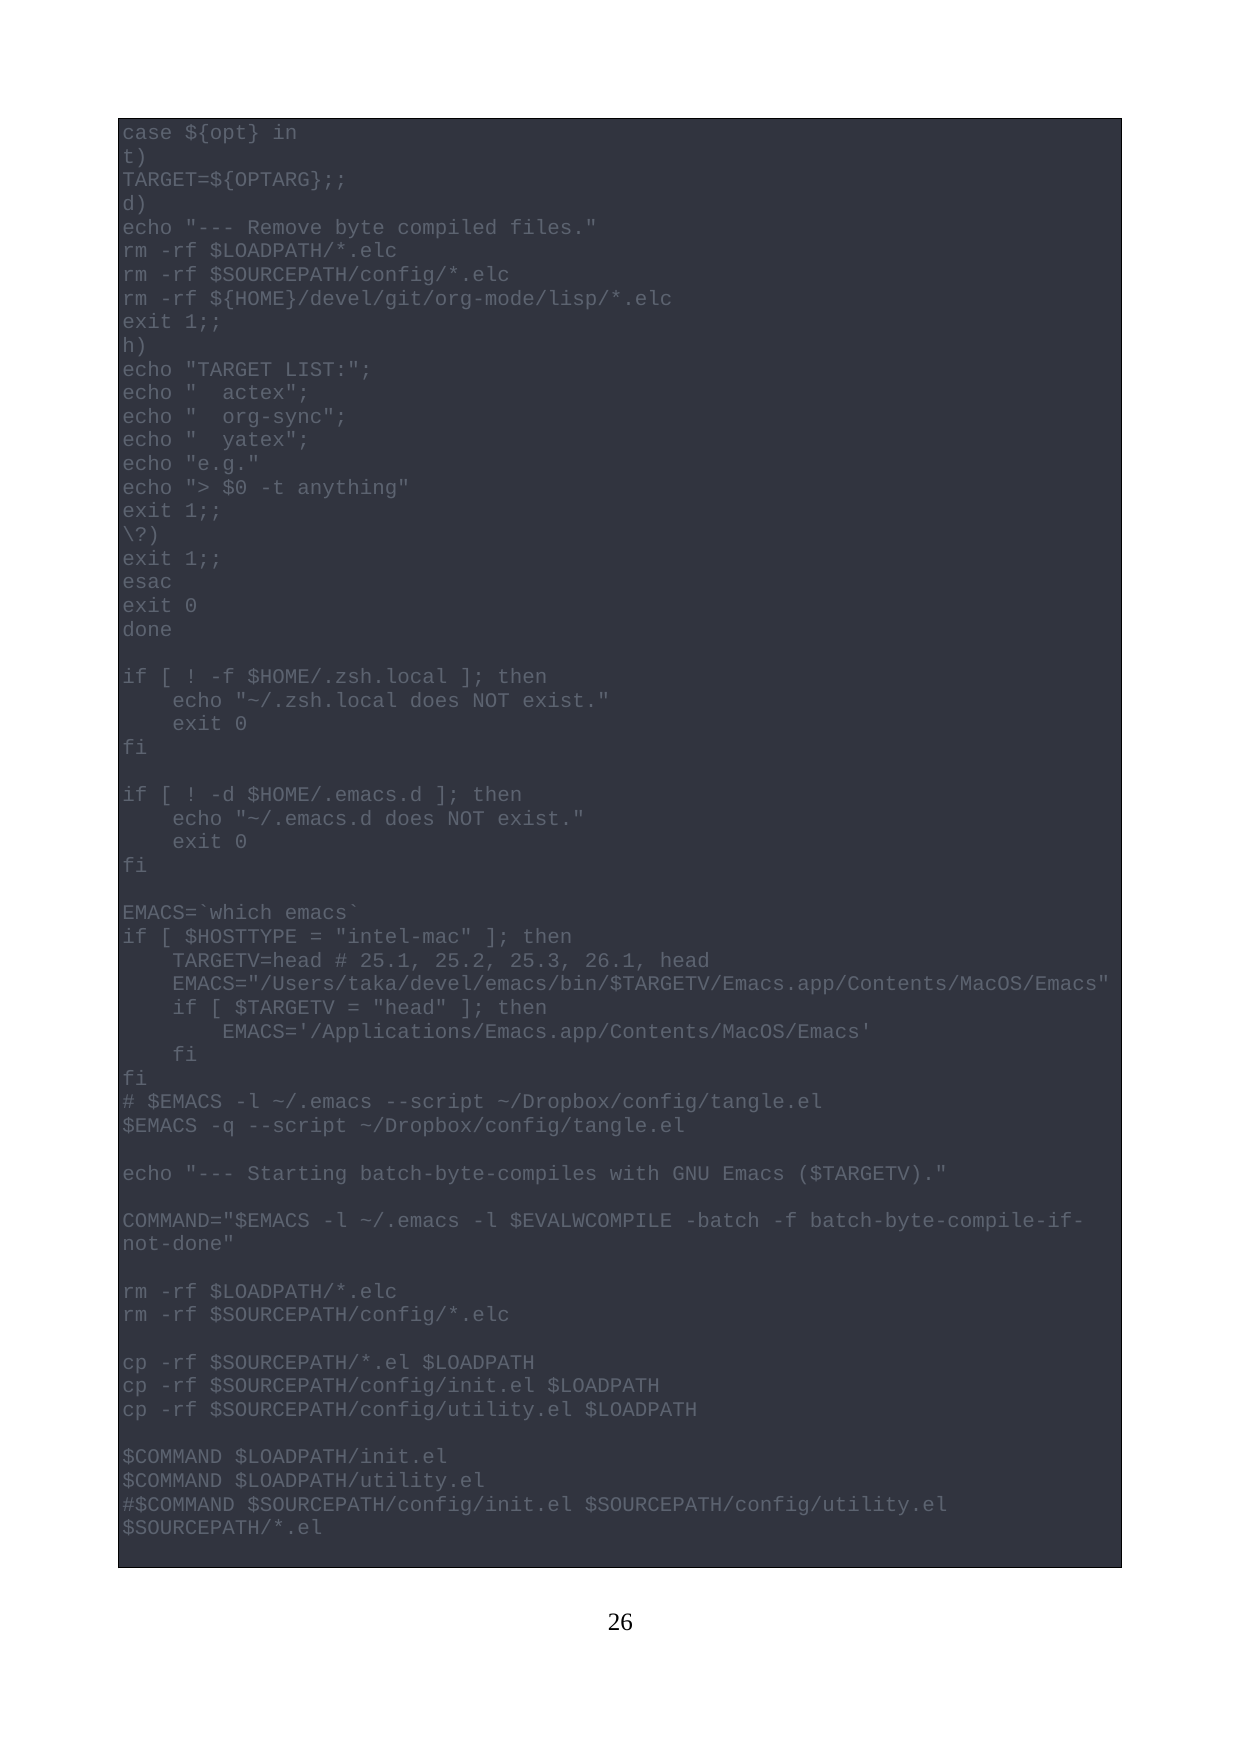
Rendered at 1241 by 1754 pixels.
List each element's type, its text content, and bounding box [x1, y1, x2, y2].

text \?) [119, 520, 1121, 544]
text if [ ! -f $HOME/.zsh.local ]; then [119, 662, 1121, 686]
text cp -rf $SOURCEPATH/*.el $LOADPATH [119, 1348, 1121, 1371]
text case ${opt} in [119, 119, 1121, 142]
text TARGET=${OPTARG};; [119, 165, 1121, 189]
text echo "~/.zsh.local does NOT exist." [119, 686, 1121, 709]
text t) [119, 142, 1121, 165]
text echo " org-sync"; [119, 402, 1121, 426]
text # $EMACS -l ~/.emacs --script ~/Dropbox/config/tangle.el [119, 1088, 1121, 1111]
text COMMAND="$EMACS -l ~/.emacs -l $EVALWCOMPILE -batch -f batch-byte-compile-if-not-done" [119, 1206, 1121, 1253]
text echo "TARGET LIST:"; [119, 354, 1121, 378]
text cp -rf $SOURCEPATH/config/init.el $LOADPATH [119, 1371, 1121, 1395]
text cp -rf $SOURCEPATH/config/utility.el $LOADPATH [119, 1395, 1121, 1419]
text if [ ! -d $HOME/.emacs.d ]; then [119, 780, 1121, 804]
text echo "> $0 -t anything" [119, 473, 1121, 496]
text fi [119, 1064, 1121, 1088]
text if [ $TARGETV = "head" ]; then [119, 993, 1121, 1017]
text fi [119, 851, 1121, 875]
text echo "~/.emacs.d does NOT exist." [119, 804, 1121, 827]
text exit 0 [119, 709, 1121, 733]
text esac [119, 567, 1121, 591]
text done [119, 615, 1121, 638]
text rm -rf $SOURCEPATH/config/*.elc [119, 1300, 1121, 1324]
text fi [119, 1040, 1121, 1064]
text if [ $HOSTTYPE = "intel-mac" ]; then [119, 922, 1121, 946]
text $COMMAND $LOADPATH/init.el [119, 1442, 1121, 1466]
text echo "--- Starting batch-byte-compiles with GNU Emacs ($TARGETV)." [119, 1158, 1121, 1182]
text rm -rf $LOADPATH/*.elc [119, 236, 1121, 260]
text exit 1;; [119, 496, 1121, 520]
text exit 1;; [119, 544, 1121, 567]
text $EMACS -q --script ~/Dropbox/config/tangle.el [119, 1111, 1121, 1135]
text echo "--- Remove byte compiled files." [119, 213, 1121, 236]
text $COMMAND $LOADPATH/utility.el [119, 1466, 1121, 1489]
text exit 0 [119, 827, 1121, 851]
text rm -rf $LOADPATH/*.elc [119, 1277, 1121, 1300]
text echo "e.g." [119, 449, 1121, 473]
text rm -rf $SOURCEPATH/config/*.elc [119, 260, 1121, 284]
text #$COMMAND $SOURCEPATH/config/init.el $SOURCEPATH/config/utility.el $SOURCEPATH/*.el [119, 1489, 1121, 1537]
text d) [119, 189, 1121, 213]
text EMACS='/Applications/Emacs.app/Contents/MacOS/Emacs' [119, 1017, 1121, 1040]
text echo " yatex"; [119, 426, 1121, 449]
text TARGETV=head # 25.1, 25.2, 25.3, 26.1, head [119, 946, 1121, 969]
text h) [119, 331, 1121, 354]
text EMACS="/Users/taka/devel/emacs/bin/$TARGETV/Emacs.app/Contents/MacOS/Emacs" [119, 969, 1121, 993]
text EMACS=`which emacs` [119, 898, 1121, 922]
text fi [119, 733, 1121, 757]
text exit 0 [119, 591, 1121, 615]
text rm -rf ${HOME}/devel/git/org-mode/lisp/*.elc [119, 284, 1121, 307]
text exit 1;; [119, 307, 1121, 331]
text echo " actex"; [119, 378, 1121, 402]
